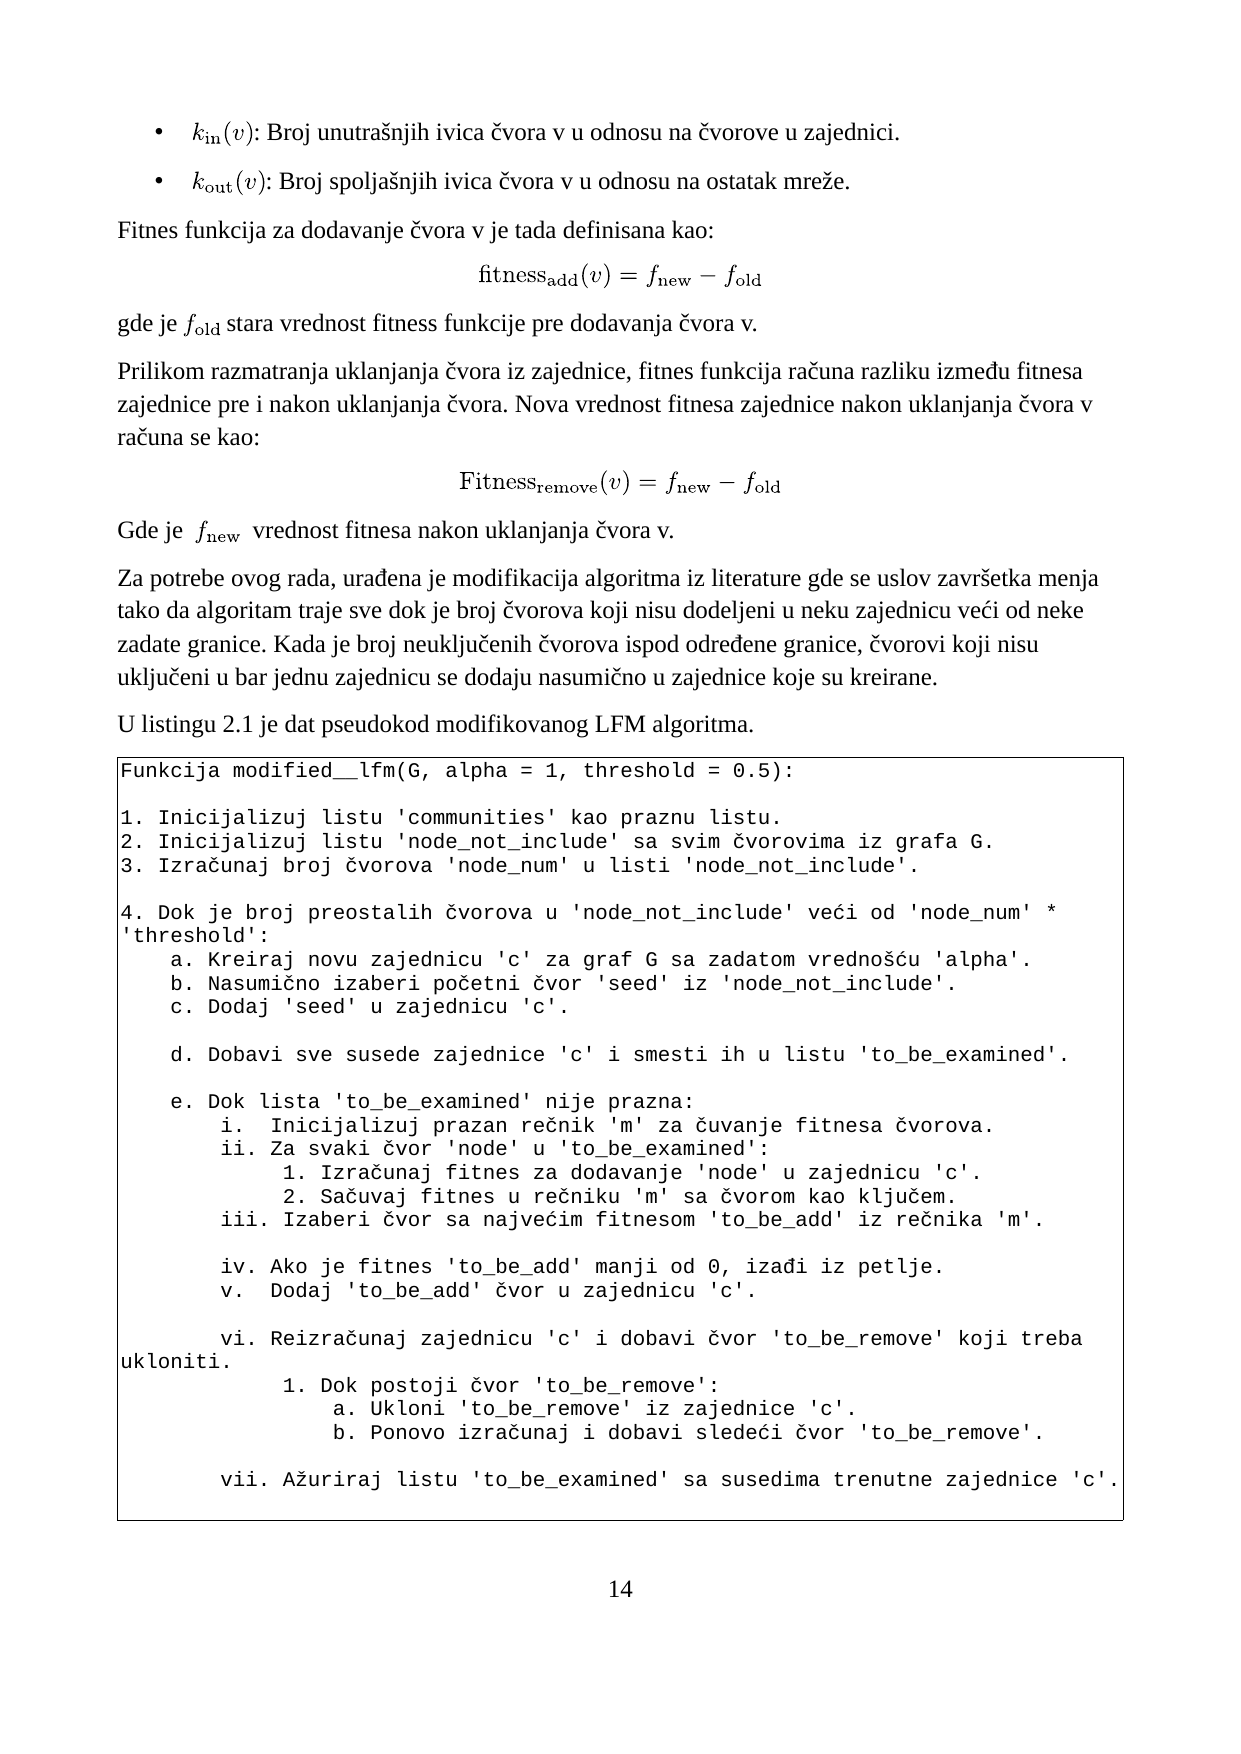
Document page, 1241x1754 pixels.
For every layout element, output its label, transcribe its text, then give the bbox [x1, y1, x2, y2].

text e. Dok lista 'to_be_examined' nije prazna: [118, 1088, 1123, 1112]
text 4. Dok je broj preostalih čvorova u 'node_not_include' veći od 'node_num' * 'threshold': [118, 899, 1123, 946]
text b. Nasumično izaberi početni čvor 'seed' iz 'node_not_include'. [118, 970, 1123, 993]
text vi. Reizračunaj zajednicu 'c' i dobavi čvor 'to_be_remove' koji treba ukloniti. [118, 1324, 1123, 1372]
text Gde je vrednost fitnesa nakon uklanjanja čvora v. [117, 515, 1123, 544]
text i. Inicijalizuj prazan rečnik 'm' za čuvanje fitnesa čvorova. [118, 1112, 1123, 1135]
text v. Dodaj 'to_be_add' čvor u zajednicu 'c'. [118, 1277, 1123, 1304]
text Za potrebe ovog rada, urađena je modifikacija algoritma iz literature gde se uslov završetka menja tako da algoritam traje sve dok je broj čvorova koji nisu dodeljeni u neku zajednicu veći od neke zadate granice. Kada je broj neuključenih čvorova ispod određene granice, čvorovi koji nisu uključeni u bar jednu zajednicu se dodaju nasumično u zajednice koje su kreirane. [117, 563, 1123, 690]
text U listingu 2.1 je dat pseudokod modifikovanog LFM algoritma. [117, 709, 1123, 738]
text Fitnes funkcija za dodavanje čvora v je tada definisana kao: [117, 215, 1123, 244]
text ii. Za svaki čvor 'node' u 'to_be_examined': [118, 1135, 1123, 1159]
text 2. Inicijalizuj listu 'node_not_include' sa svim čvorovima iz grafa G. [118, 828, 1123, 851]
text 3. Izračunaj broj čvorova 'node_num' u listi 'node_not_include'. [118, 851, 1123, 878]
text 2. Sačuvaj fitnes u rečniku 'm' sa čvorom kao ključem. [118, 1182, 1123, 1206]
text 1. Dok postoji čvor 'to_be_remove': [118, 1372, 1123, 1395]
text iii. Izaberi čvor sa najvećim fitnesom 'to_be_add' iz rečnika 'm'. [118, 1206, 1123, 1233]
text Funkcija modified__lfm(G, alpha = 1, threshold = 0.5): [118, 758, 1123, 784]
text d. Dobavi sve susede zajednice 'c' i smesti ih u listu 'to_be_examined'. [118, 1041, 1123, 1067]
text 1. Izračunaj fitnes za dodavanje 'node' u zajednicu 'c'. [118, 1159, 1123, 1182]
text Prilikom razmatranja uklanjanja čvora iz zajednice, fitnes funkcija računa razliku između fitnesa zajednice pre i nakon uklanjanja čvora. Nova vrednost fitnesa zajednice nakon uklanjanja čvora v računa se kao: [117, 356, 1123, 451]
text gde je stara vrednost fitness funkcije pre dodavanja čvora v. [117, 308, 1123, 337]
list : Broj unutrašnjih ivica čvora v u odnosu na čvorove u zajednici. [154, 117, 1123, 147]
text vii. Ažuriraj listu 'to_be_examined' sa susedima trenutne zajednice 'c'. [118, 1466, 1123, 1493]
text a. Kreiraj novu zajednicu 'c' za graf G sa zadatom vrednošću 'alpha'. [118, 946, 1123, 970]
text c. Dodaj 'seed' u zajednicu 'c'. [118, 993, 1123, 1020]
list : Broj spoljašnjih ivica čvora v u odnosu na ostatak mreže. [154, 166, 1123, 196]
text a. Ukloni 'to_be_remove' iz zajednice 'c'. [118, 1395, 1123, 1419]
text 1. Inicijalizuj listu 'communities' kao praznu listu. [118, 804, 1123, 828]
text iv. Ako je fitnes 'to_be_add' manji od 0, izađi iz petlje. [118, 1253, 1123, 1277]
text b. Ponovo izračunaj i dobavi sledeći čvor 'to_be_remove'. [118, 1419, 1123, 1446]
